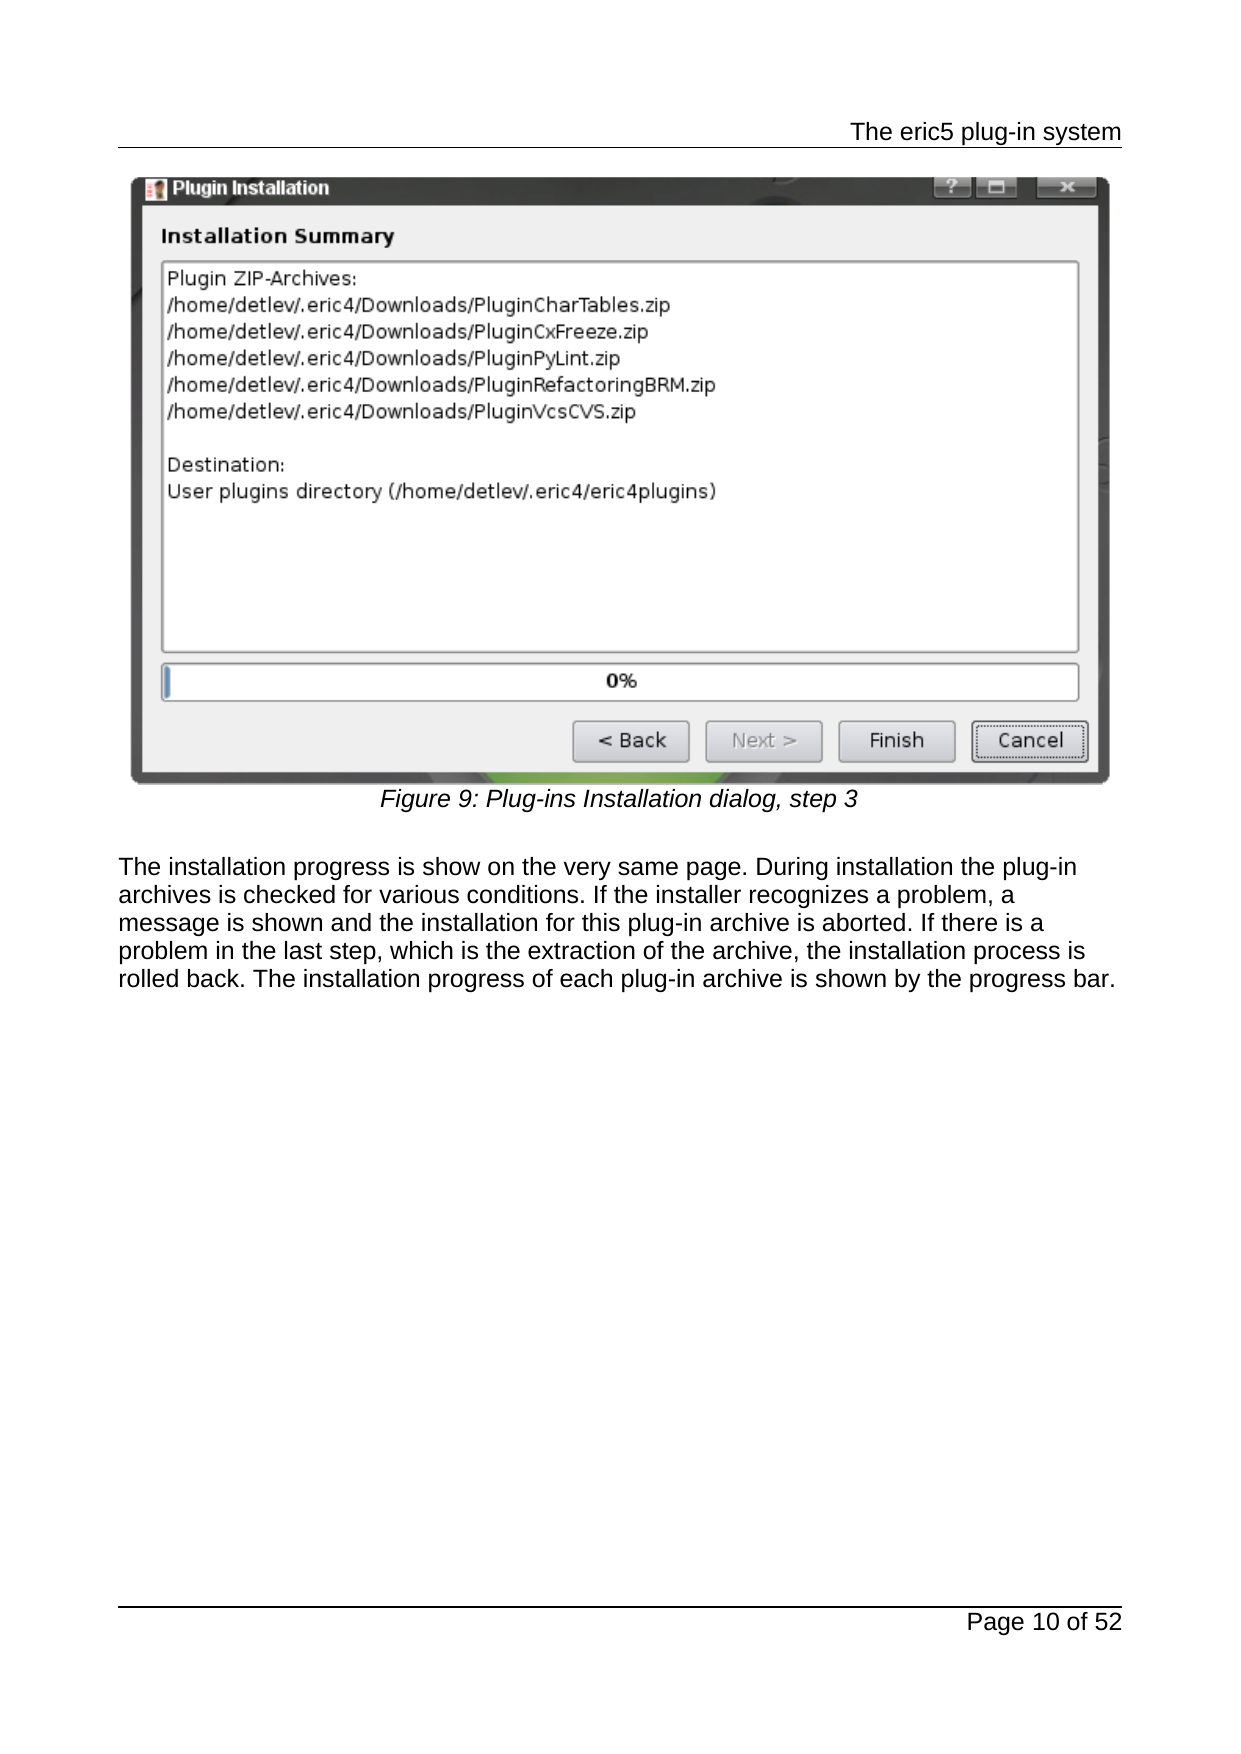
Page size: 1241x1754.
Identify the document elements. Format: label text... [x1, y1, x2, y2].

picture [130, 177, 1110, 785]
text The installation progress is show on the very same page. During installation the plug-in archives is checked for various conditions. If the installer recognizes a problem, a message is shown and the installation for this plug-in archive is aborted. If there is a problem in the last step, which is the extraction of the archive, the installation process is rolled back. The installation progress of each plug-in archive is shown by the progress bar. [118, 853, 1122, 993]
text Figure 9: Plug-ins Installation dialog, step 3 [130, 785, 1110, 813]
